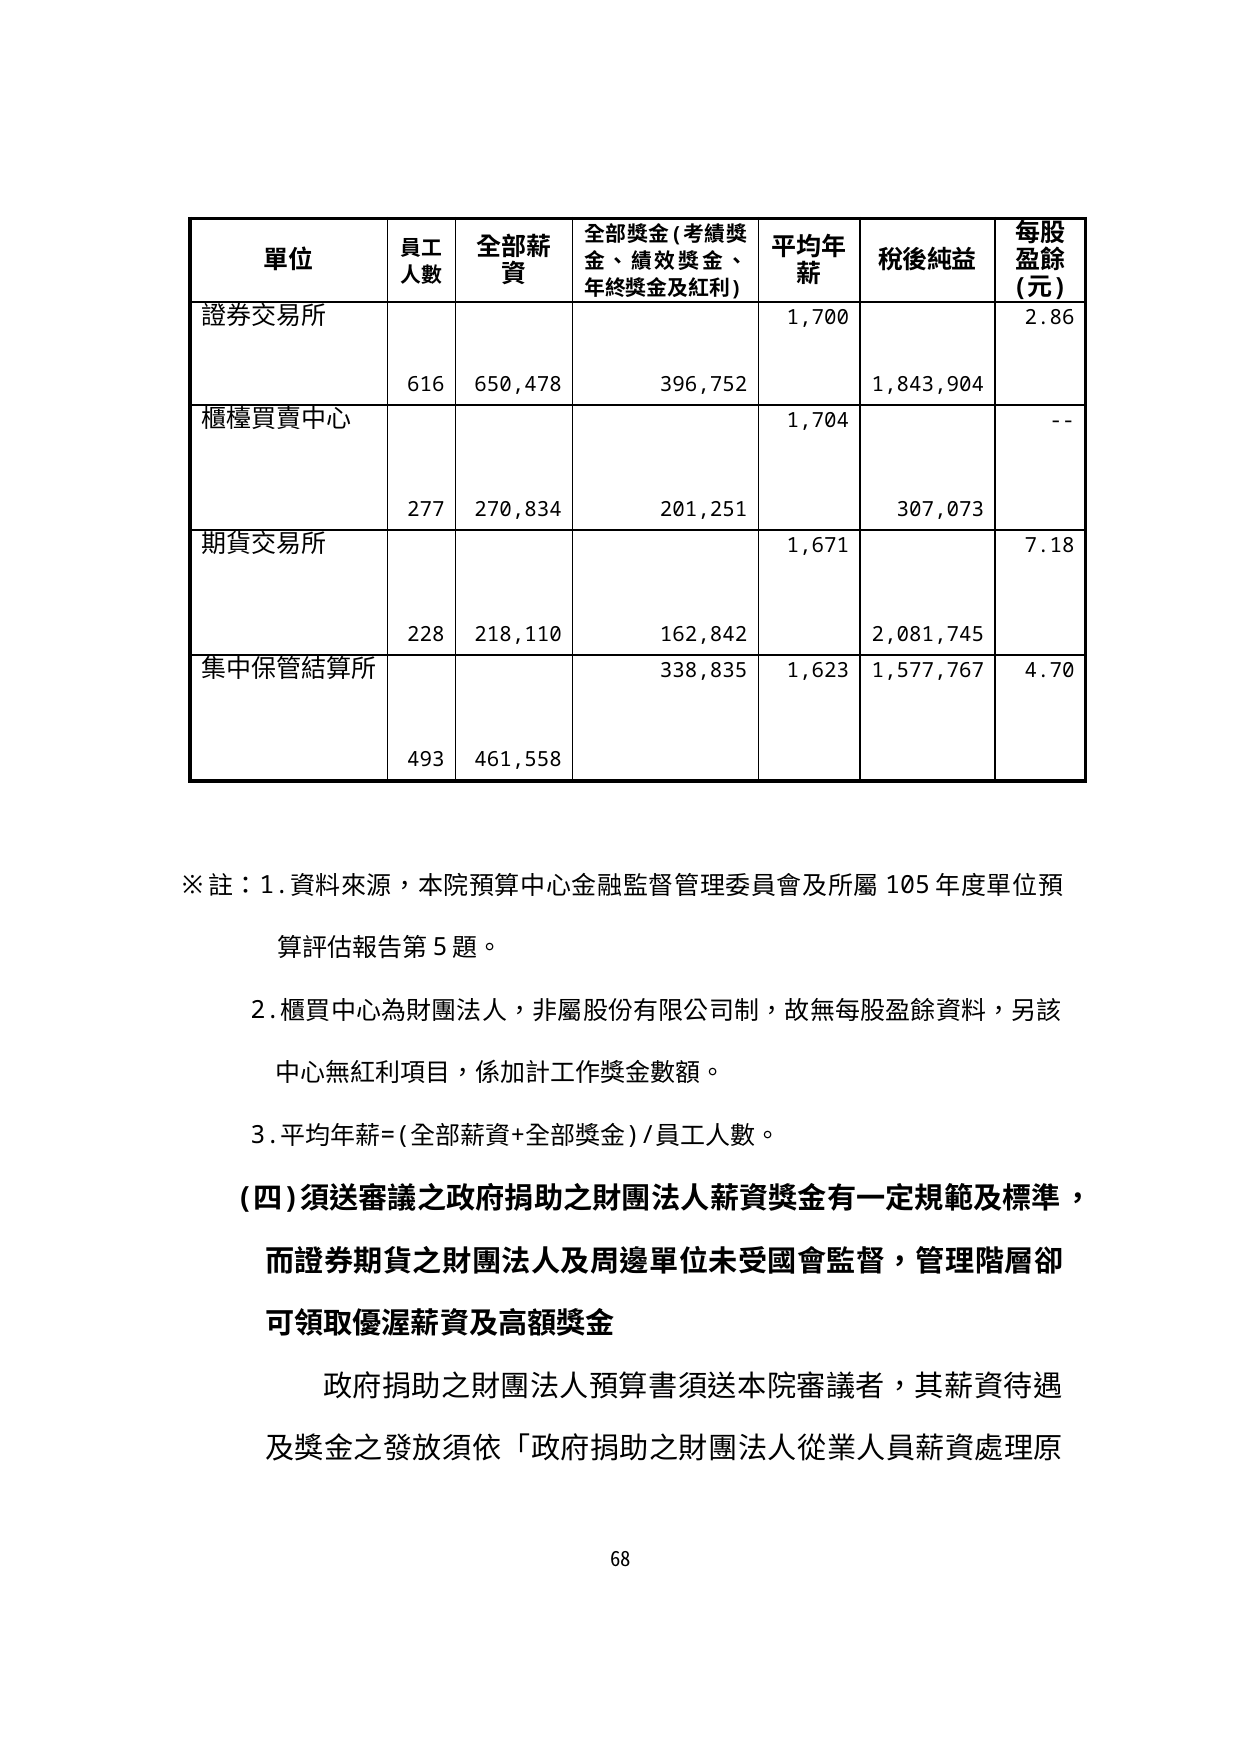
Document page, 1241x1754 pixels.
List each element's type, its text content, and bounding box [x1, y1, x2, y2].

table_cell -- [996, 406, 1084, 529]
table_cell 493 [388, 656, 455, 779]
table_cell 338,835 [573, 656, 758, 779]
table_header 全部獎金(考績獎金、績效獎金、年終獎金及紅利) [573, 220, 758, 301]
table_cell 期貨交易所 [192, 531, 387, 654]
table_cell 396,752 [573, 303, 758, 404]
table_cell 162,842 [573, 531, 758, 654]
table_cell 集中保管結算所 [192, 656, 387, 779]
table_header 平均年薪 [759, 220, 859, 301]
text ※註：1.資料來源，本院預算中心金融監督管理委員會及所屬105年度單位預算評估報告第5題。 [177, 842, 1063, 967]
table_cell 461,558 [456, 656, 572, 779]
table_cell 201,251 [573, 406, 758, 529]
text 3.平均年薪=(全部薪資+全部獎金)/員工人數。 [250, 1092, 1063, 1154]
text 政府捐助之財團法人預算書須送本院審議者，其薪資待遇及獎金之發放須依「政府捐助之財團法人從業人員薪資處理原 [265, 1342, 1063, 1467]
table_cell 616 [388, 303, 455, 404]
table_header 單位 [192, 220, 387, 301]
table_cell 228 [388, 531, 455, 654]
table_cell 證券交易所 [192, 303, 387, 404]
table_cell 270,834 [456, 406, 572, 529]
text 2.櫃買中心為財團法人，非屬股份有限公司制，故無每股盈餘資料，另該中心無紅利項目，係加計工作獎金數額。 [250, 967, 1063, 1092]
table_header 員工人數 [388, 220, 455, 301]
table_cell 4.70 [996, 656, 1084, 779]
table_cell 2.86 [996, 303, 1084, 404]
text (四)須送審議之政府捐助之財團法人薪資獎金有一定規範及標準，而證券期貨之財團法人及周邊單位未受國會監督，管理階層卻可領取優渥薪資及高額獎金 [236, 1154, 1063, 1342]
table_header 全部薪資 [456, 220, 572, 301]
table_cell 1,704 [759, 406, 859, 529]
table_cell 1,700 [759, 303, 859, 404]
table_cell 307,073 [861, 406, 994, 529]
table_cell 7.18 [996, 531, 1084, 654]
table_cell 櫃檯買賣中心 [192, 406, 387, 529]
table_cell 1,843,904 [861, 303, 994, 404]
table_cell 1,577,767 [861, 656, 994, 779]
table_cell 218,110 [456, 531, 572, 654]
table_cell 650,478 [456, 303, 572, 404]
table_cell 1,671 [759, 531, 859, 654]
table_header 每股盈餘(元) [996, 220, 1084, 301]
table_cell 1,623 [759, 656, 859, 779]
table_header 稅後純益 [861, 220, 994, 301]
table_cell 277 [388, 406, 455, 529]
table_cell 2,081,745 [861, 531, 994, 654]
